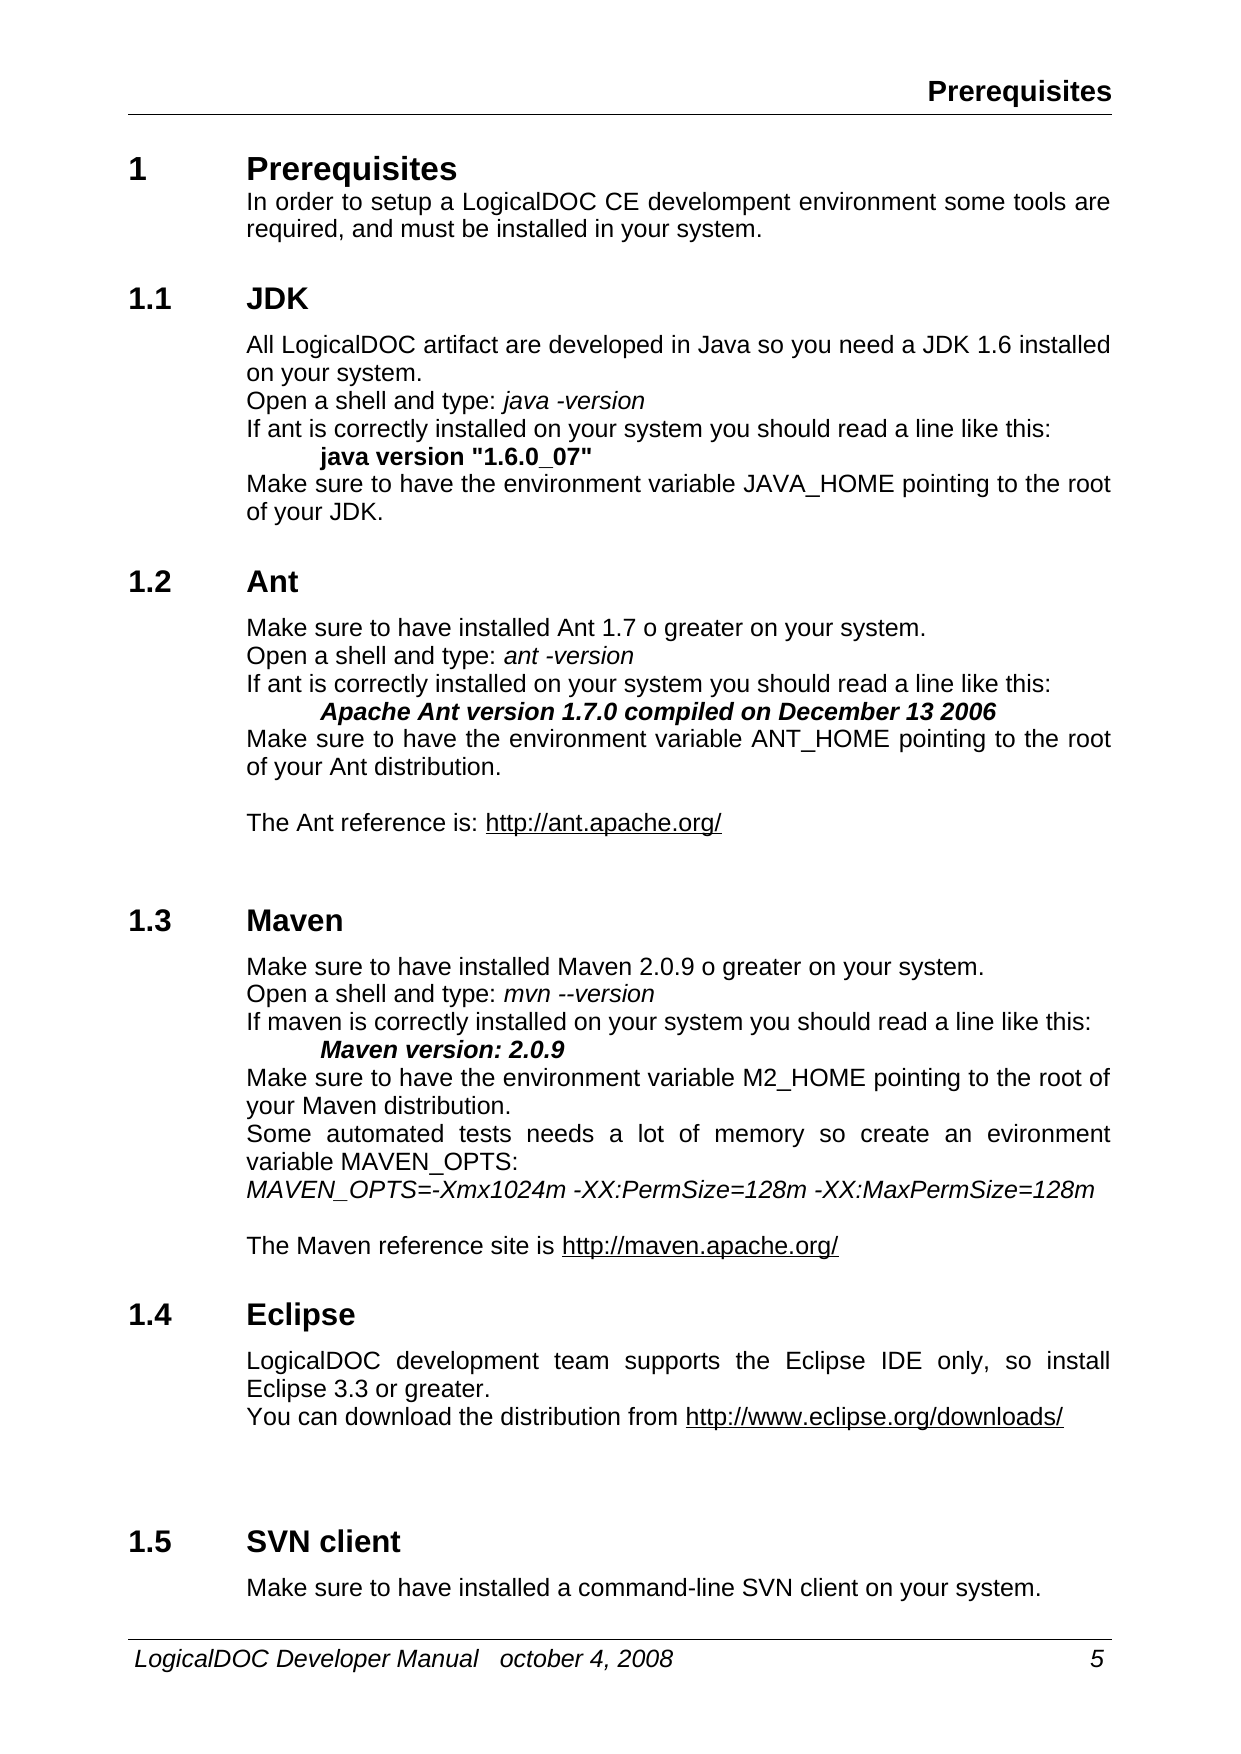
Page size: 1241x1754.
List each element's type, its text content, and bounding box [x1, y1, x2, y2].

text Make sure to have installed a command-line SVN client on your system. [246, 1574, 1112, 1602]
text LogicalDOC development team supports the Eclipse IDE only, so install Eclipse 3.3 or greater. [246, 1347, 1112, 1403]
text If maven is correctly installed on your system you should read a line like this: [246, 1008, 1112, 1036]
text If ant is correctly installed on your system you should read a line like this: [246, 669, 1112, 697]
subtitle Maven [128, 903, 1112, 937]
text All LogicalDOC artifact are developed in Java so you need a JDK 1.6 installed on your system. [246, 331, 1112, 386]
subtitle JDK [128, 281, 1112, 316]
text Make sure to have the environment variable JAVA_HOME pointing to the root of your JDK. [246, 470, 1112, 526]
text The Maven reference site is http://maven.apache.org/ [246, 1231, 1112, 1259]
text Make sure to have installed Ant 1.7 o greater on your system. [246, 613, 1112, 641]
text Apache Ant version 1.7.0 compiled on December 13 2006 [246, 697, 1112, 725]
text Maven version: 2.0.9 [246, 1036, 1112, 1064]
subtitle Eclipse [128, 1297, 1112, 1332]
text java version "1.6.0_07" [246, 442, 1112, 470]
text You can download the distribution from http://www.eclipse.org/downloads/ [246, 1403, 1112, 1431]
text Some automated tests needs a lot of memory so create an evironment variable MAVEN_OPTS: [246, 1120, 1112, 1176]
text In order to setup a LogicalDOC CE develompent environment some tools are required, and must be installed in your system. [246, 187, 1112, 243]
subtitle Ant [128, 564, 1112, 599]
text Make sure to have the environment variable M2_HOME pointing to the root of your Maven distribution. [246, 1064, 1112, 1120]
text The Ant reference is: http://ant.apache.org/ [246, 809, 1112, 837]
text If ant is correctly installed on your system you should read a line like this: [246, 414, 1112, 442]
text Open a shell and type: mvn --version [246, 980, 1112, 1008]
text Open a shell and type: ant -version [246, 641, 1112, 669]
subtitle Prerequisites [128, 150, 1112, 187]
subtitle SVN client [128, 1524, 1112, 1559]
text Open a shell and type: java -version [246, 386, 1112, 414]
text MAVEN_OPTS=-Xmx1024m -XX:PermSize=128m -XX:MaxPermSize=128m [246, 1176, 1112, 1203]
text Make sure to have the environment variable ANT_HOME pointing to the root of your Ant distribution. [246, 725, 1112, 781]
text Make sure to have installed Maven 2.0.9 o greater on your system. [246, 952, 1112, 980]
